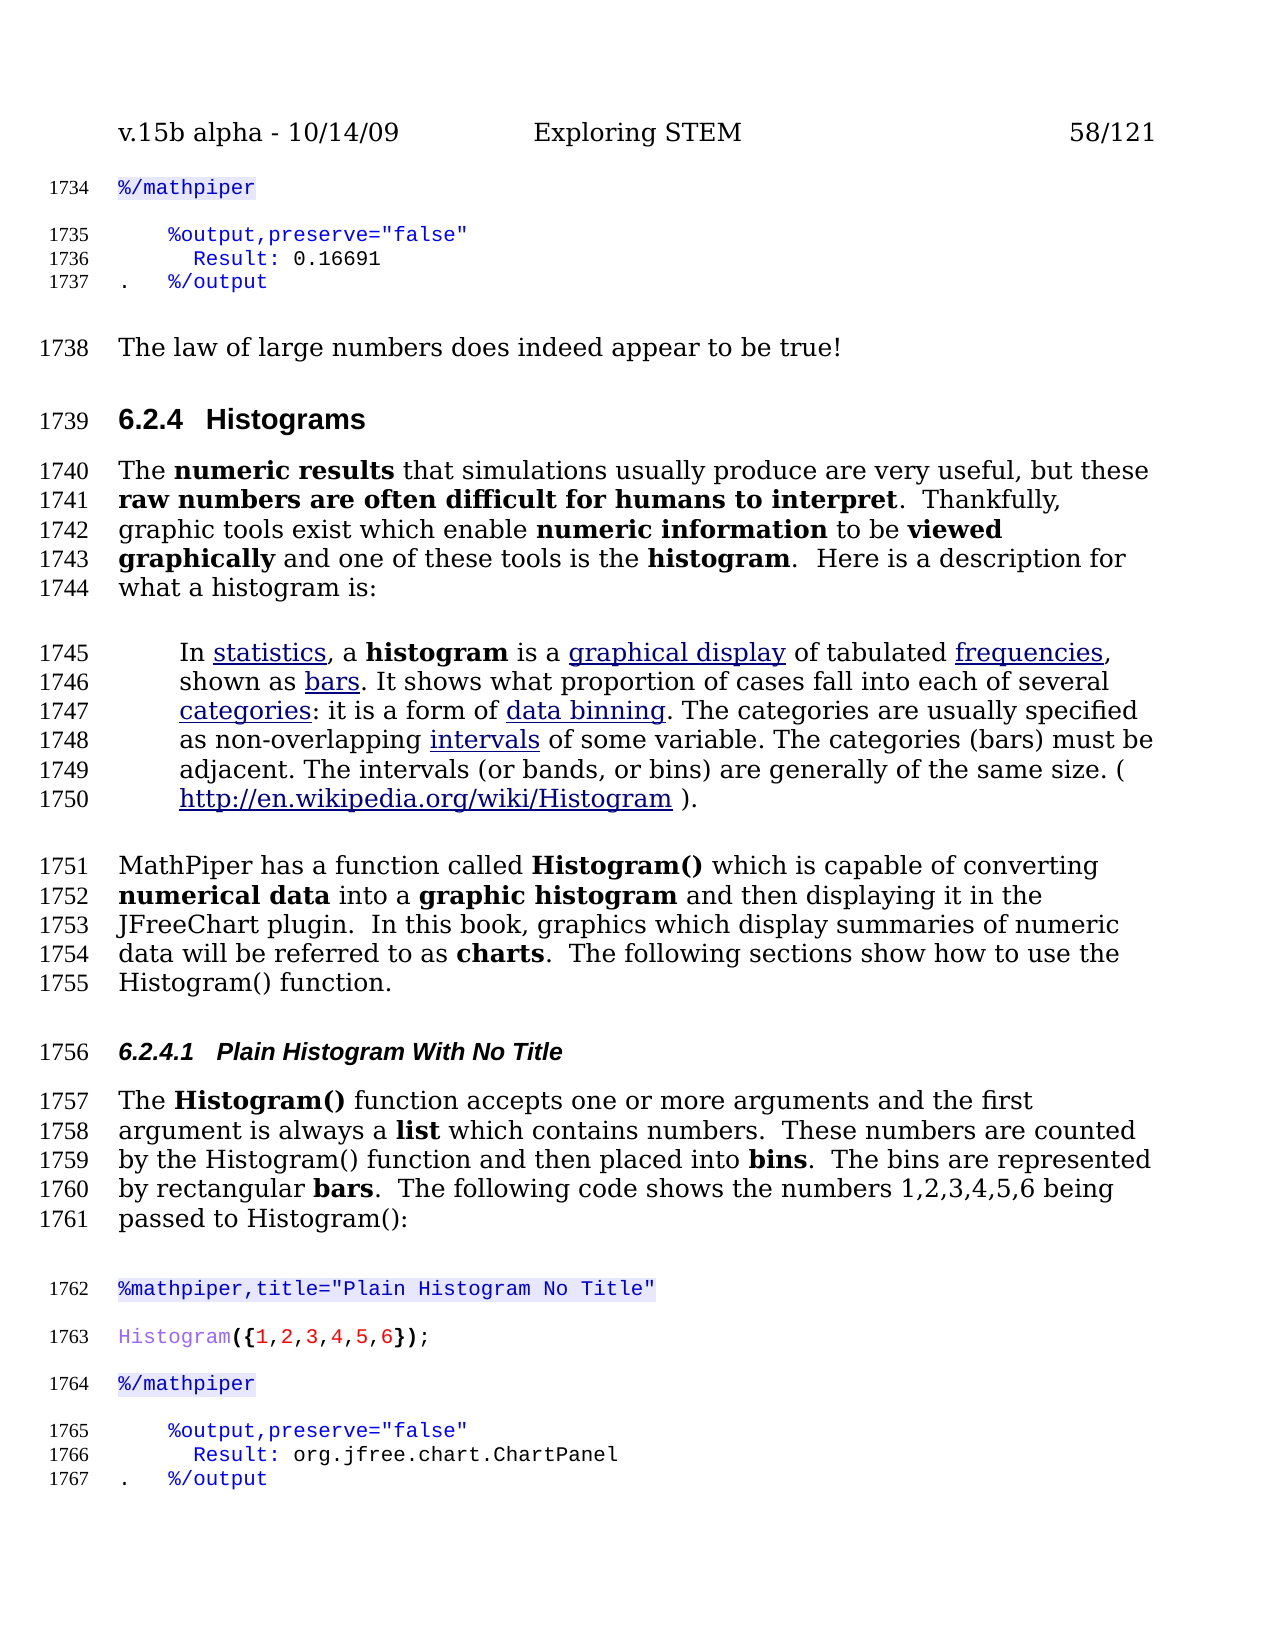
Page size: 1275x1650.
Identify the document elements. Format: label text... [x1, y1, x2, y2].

text . %/output [118, 271, 1157, 295]
subtitle Plain Histogram With No Title [118, 1037, 1157, 1065]
text %/mathpiper [118, 177, 1157, 200]
text The Histogram() function accepts one or more arguments and the first argument is always a list which contains numbers. These numbers are counted by the Histogram() function and then placed into bins. The bins are represented by rectangular bars. The following code shows the numbers 1,2,3,4,5,6 being passed to Histogram(): [118, 1086, 1157, 1233]
text Result: 0.16691 [118, 248, 1157, 271]
text MathPiper has a function called Histogram() which is capable of converting numerical data into a graphic histogram and then displaying it in the JFreeChart plugin. In this book, graphics which display summaries of numeric data will be referred to as charts. The following sections show how to use the Histogram() function. [118, 851, 1157, 998]
text %mathpiper,title="Plain Histogram No Title" [118, 1278, 1157, 1302]
text Histogram({1,2,3,4,5,6}); [118, 1326, 1157, 1349]
subtitle Histograms [118, 402, 1157, 435]
text The numeric results that simulations usually produce are very useful, but these raw numbers are often difficult for humans to interpret. Thankfully, graphic tools exist which enable numeric information to be viewed graphically and one of these tools is the histogram. Here is a description for what a histogram is: [118, 456, 1157, 603]
text The law of large numbers does indeed appear to be true! [118, 333, 1157, 363]
text %output,preserve="false" [118, 1420, 1157, 1444]
text %/mathpiper [118, 1373, 1157, 1397]
text In statistics, a histogram is a graphical display of tabulated frequencies, shown as bars. It shows what proportion of cases fall into each of several categories: it is a form of data binning. The categories are usually specified as non-overlapping intervals of some variable. The categories (bars) must be adjacent. The intervals (or bands, or bins) are generally of the same size. ( http://en.wikipedia.org/wiki/Histogram ). [179, 638, 1157, 813]
text %output,preserve="false" [118, 224, 1157, 248]
text Result: org.jfree.chart.ChartPanel [118, 1444, 1157, 1467]
text . %/output [118, 1467, 1157, 1491]
